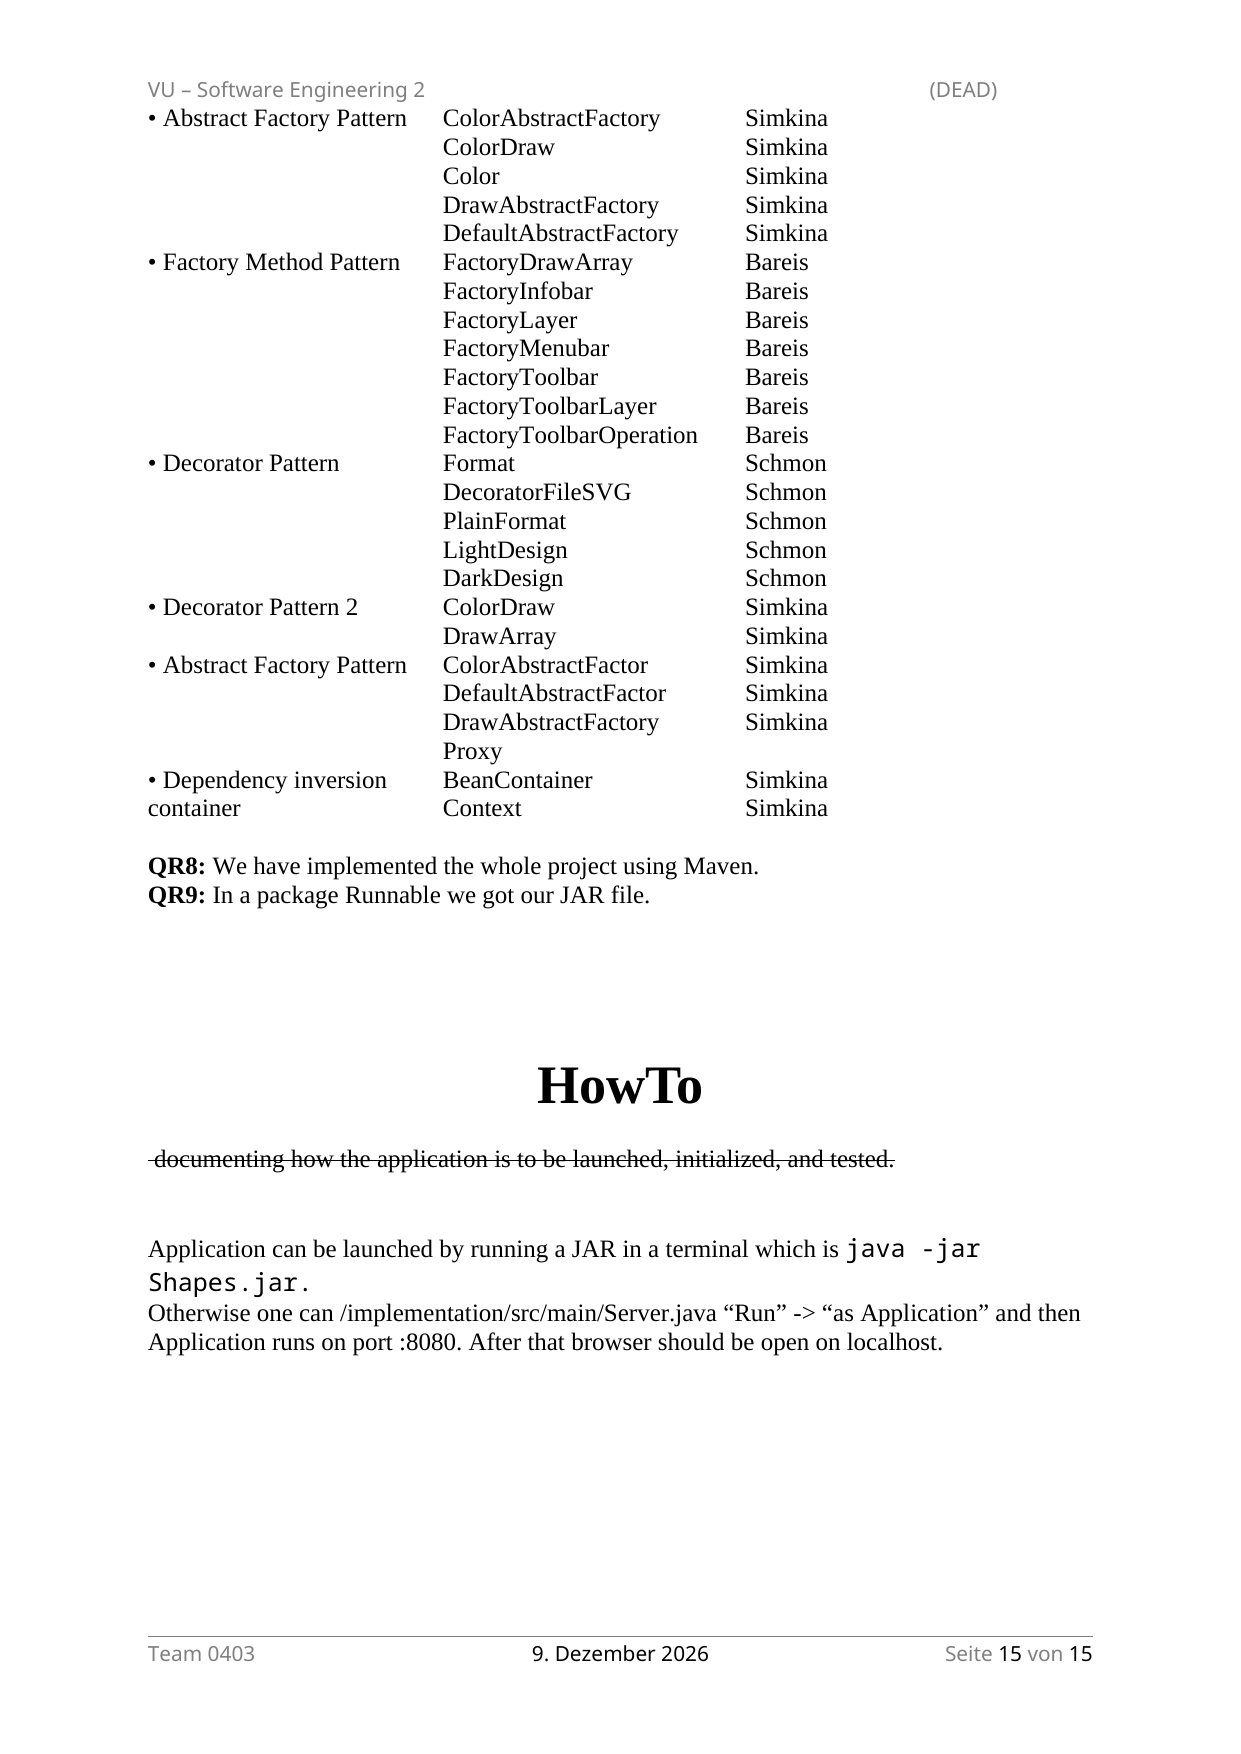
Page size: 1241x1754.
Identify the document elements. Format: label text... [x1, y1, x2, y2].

text • Abstract Factory Pattern ColorAbstractFactory Simkina [148, 103, 1093, 132]
text • Decorator Pattern Format Schmon [148, 448, 1093, 477]
text • Decorator Pattern 2 ColorDraw Simkina [148, 592, 1093, 621]
text FactoryToolbarOperation Bareis [148, 420, 1093, 448]
text LightDesign Schmon [148, 535, 1093, 563]
text Application can be launched by running a JAR in a terminal which is java -jar Shapes.jar. [148, 1230, 1093, 1298]
text DefaultAbstractFactor Simkina [148, 678, 1093, 707]
text DecoratorFileSVG Schmon [148, 477, 1093, 506]
text DrawAbstractFactory Simkina [148, 190, 1093, 218]
text PlainFormat Schmon [148, 506, 1093, 535]
text • Dependency inversion BeanContainer Simkina [148, 765, 1093, 793]
text Color Simkina [148, 161, 1093, 190]
text DarkDesign Schmon [148, 563, 1093, 592]
text DrawAbstractFactory Simkina [148, 707, 1093, 736]
text ColorDraw Simkina [148, 132, 1093, 161]
text QR9: In a package Runnable we got our JAR file. [148, 880, 1093, 908]
text Proxy [148, 736, 1093, 765]
text • Factory Method Pattern FactoryDrawArray Bareis [148, 247, 1093, 276]
text DefaultAbstractFactory Simkina [148, 218, 1093, 247]
text Otherwise one can /implementation/src/main/Server.java “Run” -> “as Application” and then Application runs on port :8080. After that browser should be open on localhost. [148, 1298, 1093, 1356]
text FactoryToolbarLayer Bareis [148, 391, 1093, 420]
text FactoryInfobar Bareis [148, 276, 1093, 305]
text FactoryLayer Bareis [148, 305, 1093, 333]
text FactoryMenubar Bareis [148, 333, 1093, 362]
text container Context Simkina [148, 793, 1093, 822]
text QR8: We have implemented the whole project using Maven. [148, 851, 1093, 880]
text DrawArray Simkina [148, 621, 1093, 650]
text • Abstract Factory Pattern ColorAbstractFactor Simkina [148, 650, 1093, 678]
text documenting how the application is to be launched, initialized, and tested. [148, 1144, 1093, 1173]
text FactoryToolbar Bareis [148, 362, 1093, 391]
subtitle HowTo [148, 1053, 1093, 1115]
